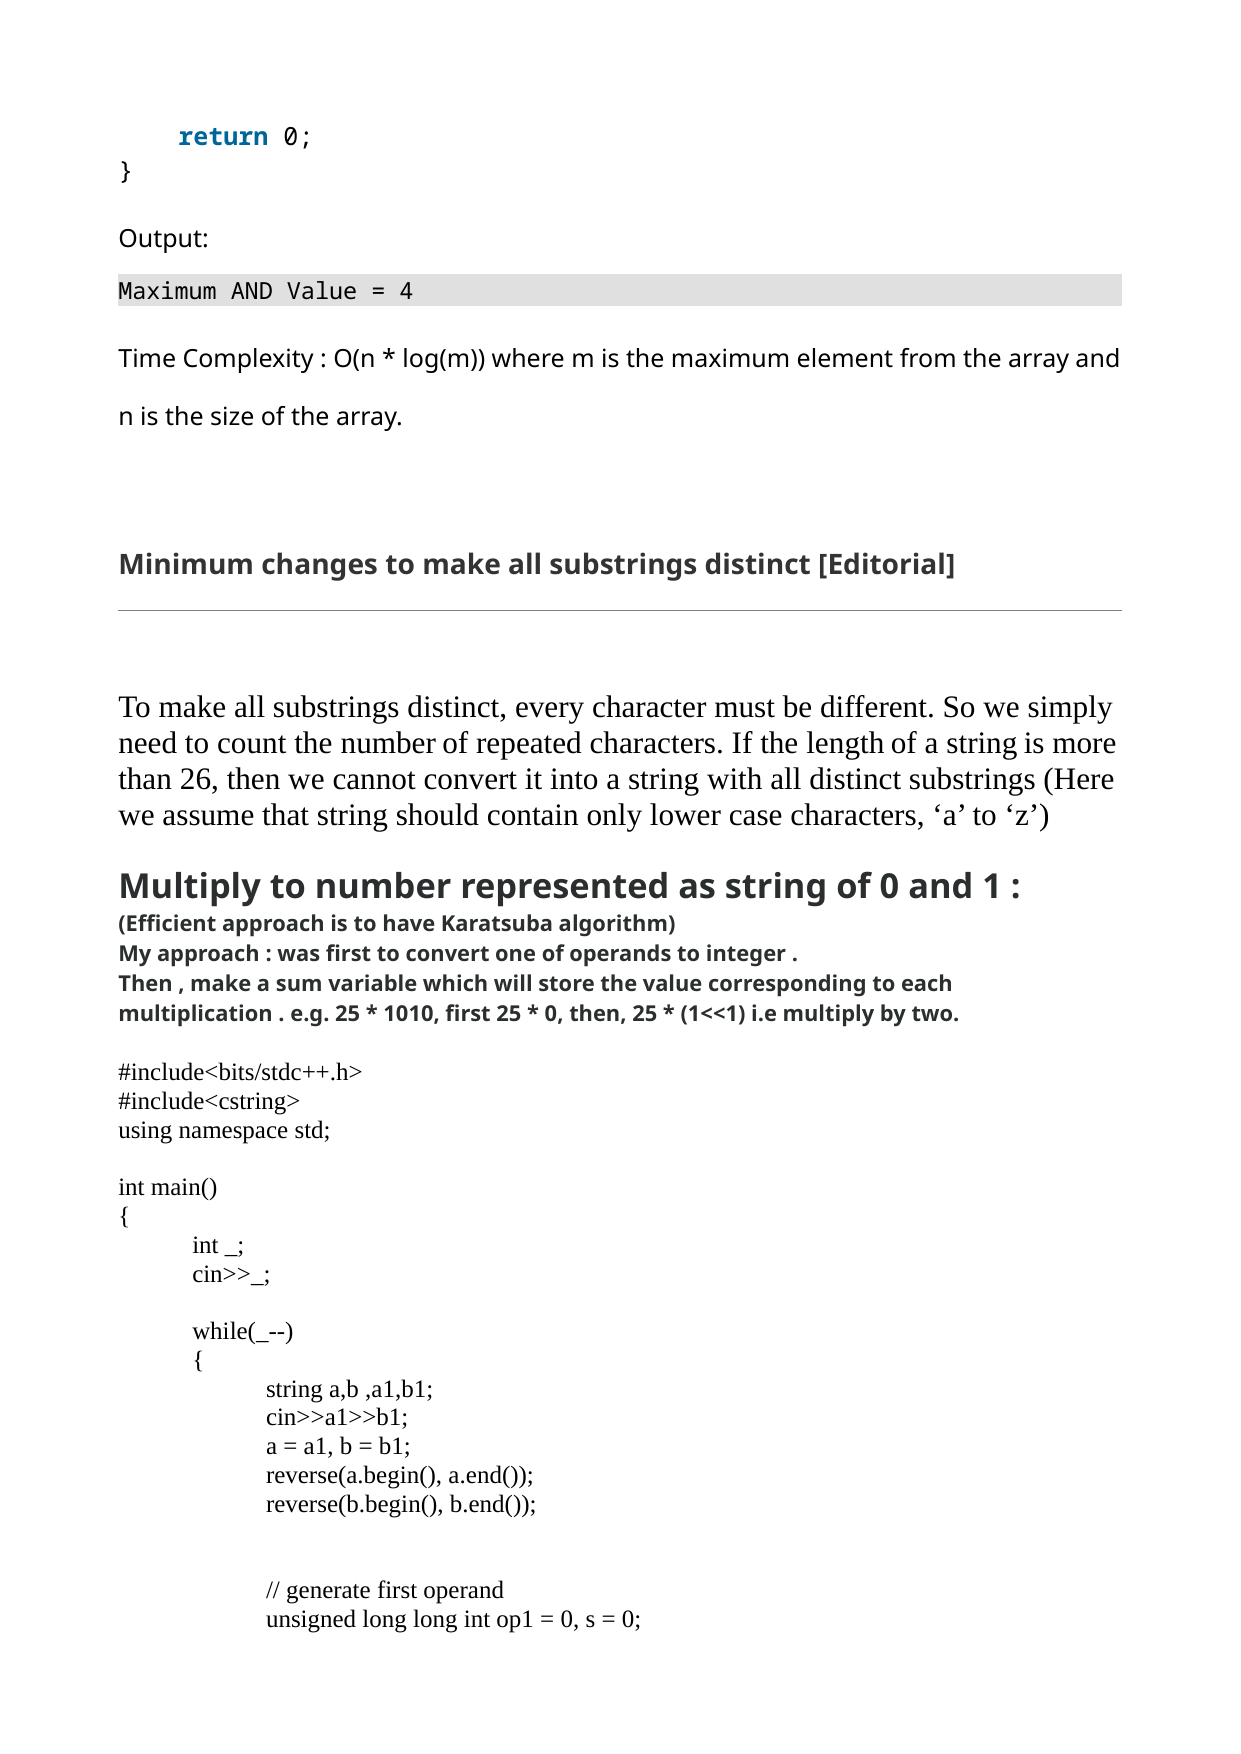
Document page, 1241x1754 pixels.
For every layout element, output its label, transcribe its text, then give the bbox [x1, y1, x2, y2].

text Output: [118, 186, 1122, 254]
text cin>>_; [118, 1259, 1122, 1287]
text Maximum AND Value = 4 [118, 274, 1122, 306]
text Multiply to number represented as string of 0 and 1 : (Efficient approach is to have Karatsuba algorithm) [118, 862, 1122, 938]
text To make all substrings distinct, every character must be different. So we simply need to count the number of repeated characters. If the length of a string is more than 26, then we cannot convert it into a string with all distinct substrings (Here we assume that string should contain only lower case characters, ‘a’ to ‘z’) [118, 688, 1122, 832]
text int _; [118, 1230, 1122, 1259]
text #include<cstring> [118, 1086, 1122, 1115]
text while(_--) [118, 1316, 1122, 1345]
text { [118, 1201, 1122, 1230]
text cin>>a1>>b1; [118, 1402, 1122, 1431]
text a = a1, b = b1; [118, 1431, 1122, 1460]
text unsigned long long int op1 = 0, s = 0; [118, 1604, 1122, 1632]
text { [118, 1345, 1122, 1374]
table_header return 0; } [118, 118, 947, 186]
text using namespace std; [118, 1115, 1122, 1144]
text // generate first operand [118, 1575, 1122, 1604]
text int main() [118, 1172, 1122, 1201]
text string a,b ,a1,b1; [118, 1374, 1122, 1402]
text Time Complexity : O(n * log(m)) where m is the maximum element from the array and n is the size of the array. [118, 340, 1122, 432]
text reverse(a.begin(), a.end()); [118, 1460, 1122, 1489]
text Then , make a sum variable which will store the value corresponding to each multiplication . e.g. 25 * 1010, first 25 * 0, then, 25 * (1<<1) i.e multiply by two. [118, 968, 1122, 1028]
text reverse(b.begin(), b.end()); [118, 1489, 1122, 1517]
text #include<bits/stdc++.h> [118, 1057, 1122, 1086]
subtitle Minimum changes to make all substrings distinct [Editorial] [118, 544, 1122, 583]
text My approach : was first to convert one of operands to integer . [118, 938, 1122, 968]
